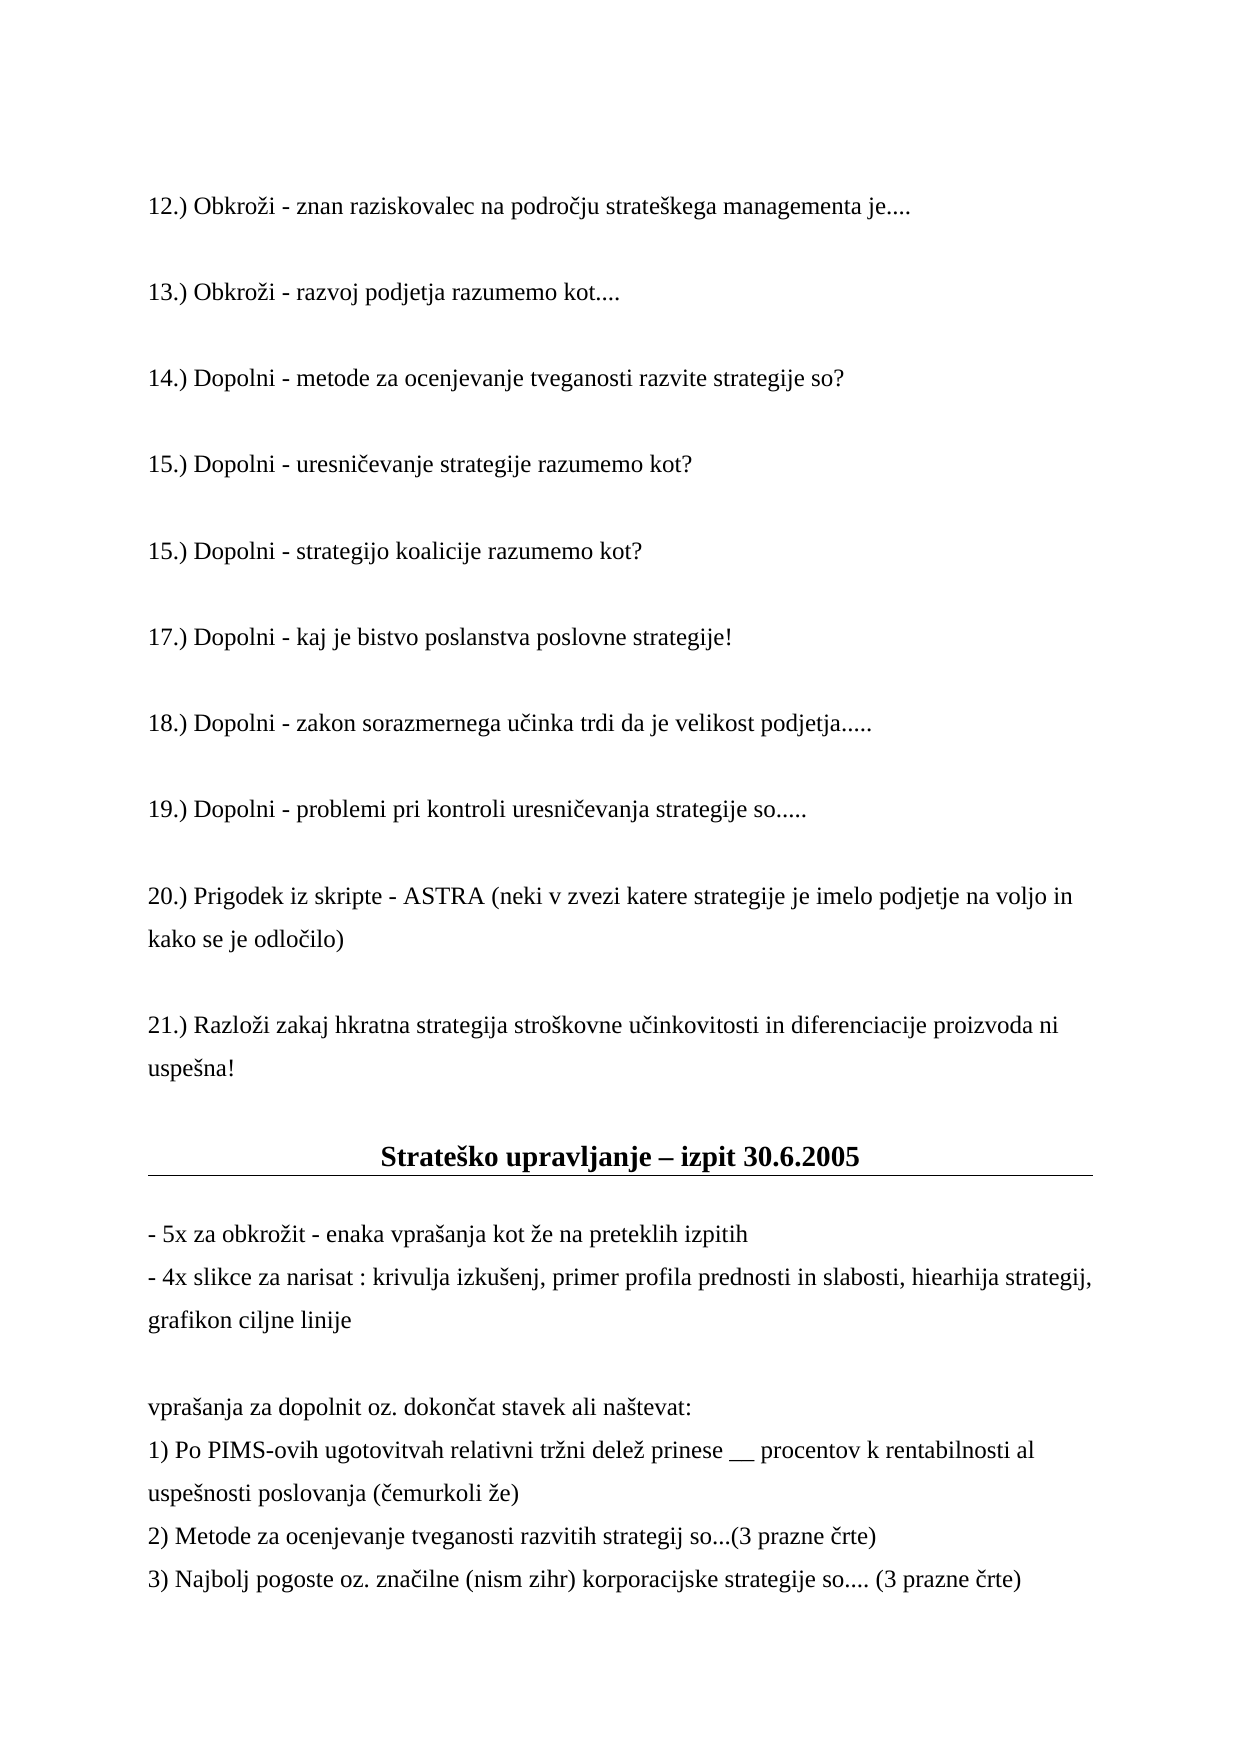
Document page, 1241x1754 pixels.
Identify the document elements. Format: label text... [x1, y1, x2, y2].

text - 5x za obkrožit - enaka vprašanja kot že na preteklih izpitih - 4x slikce za narisat : krivulja izkušenj, primer profila prednosti in slabosti, hiearhija strategij, grafikon ciljne linije vprašanja za dopolnit oz. dokončat stavek ali naštevat: 1) Po PIMS-ovih ugotovitvah relativni tržni delež prinese __ procentov k rentabilnosti al uspešnosti poslovanja (čemurkoli že) 2) Metode za ocenjevanje tveganosti razvitih strategij so...(3 prazne črte) 3) Najbolj pogoste oz. značilne (nism zihr) korporacijske strategije so.... (3 prazne črte) [148, 1219, 1093, 1593]
text Strateško upravljanje – izpit 30.6.2005 [148, 1139, 1093, 1175]
text 12.) Obkroži - znan raziskovalec na področju strateškega managementa je.... 13.) Obkroži - razvoj podjetja razumemo kot.... 14.) Dopolni - metode za ocenjevanje tveganosti razvite strategije so? 15.) Dopolni - uresničevanje strategije razumemo kot? 15.) Dopolni - strategijo koalicije razumemo kot? 17.) Dopolni - kaj je bistvo poslanstva poslovne strategije! 18.) Dopolni - zakon sorazmernega učinka trdi da je velikost podjetja..... 19.) Dopolni - problemi pri kontroli uresničevanja strategije so..... 20.) Prigodek iz skripte - ASTRA (neki v zvezi katere strategije je imelo podjetje na voljo in kako se je odločilo) 21.) Razloži zakaj hkratna strategija stroškovne učinkovitosti in diferenciacije proizvoda ni uspešna! [148, 148, 1093, 1082]
